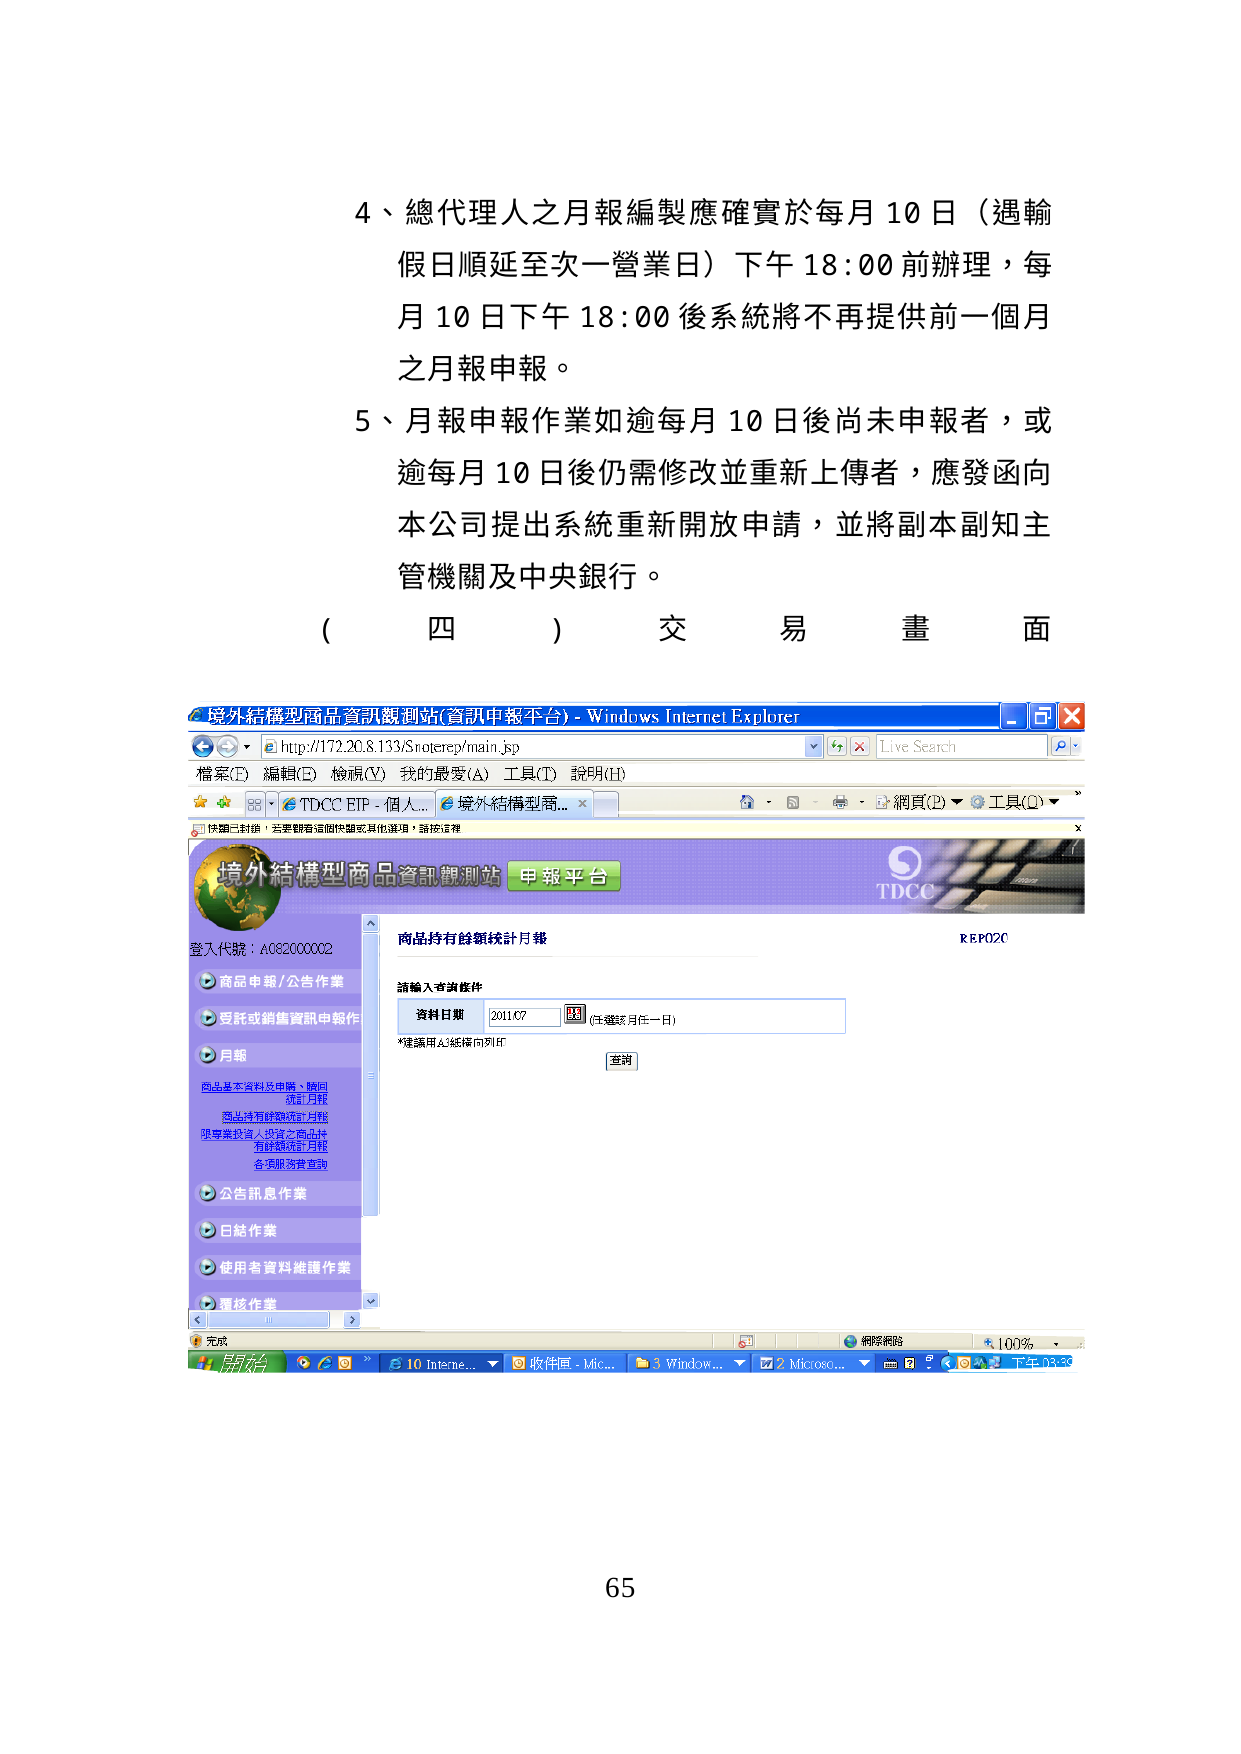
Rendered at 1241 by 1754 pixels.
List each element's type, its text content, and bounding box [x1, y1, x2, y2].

subtitle (四)交易畫面 [317, 596, 1053, 700]
subtitle 5、月報申報作業如逾每月10日後尚未申報者，或逾每月10日後仍需修改並重新上傳者，應發函向本公司提出系統重新開放申請，並將副本副知主管機關及中央銀行。 [354, 388, 1053, 596]
subtitle 4、總代理人之月報編製應確實於每月10日（遇輸假日順延至次一營業日）下午18:00前辦理，每月10日下午18:00後系統將不再提供前一個月之月報申報。 [354, 179, 1053, 388]
